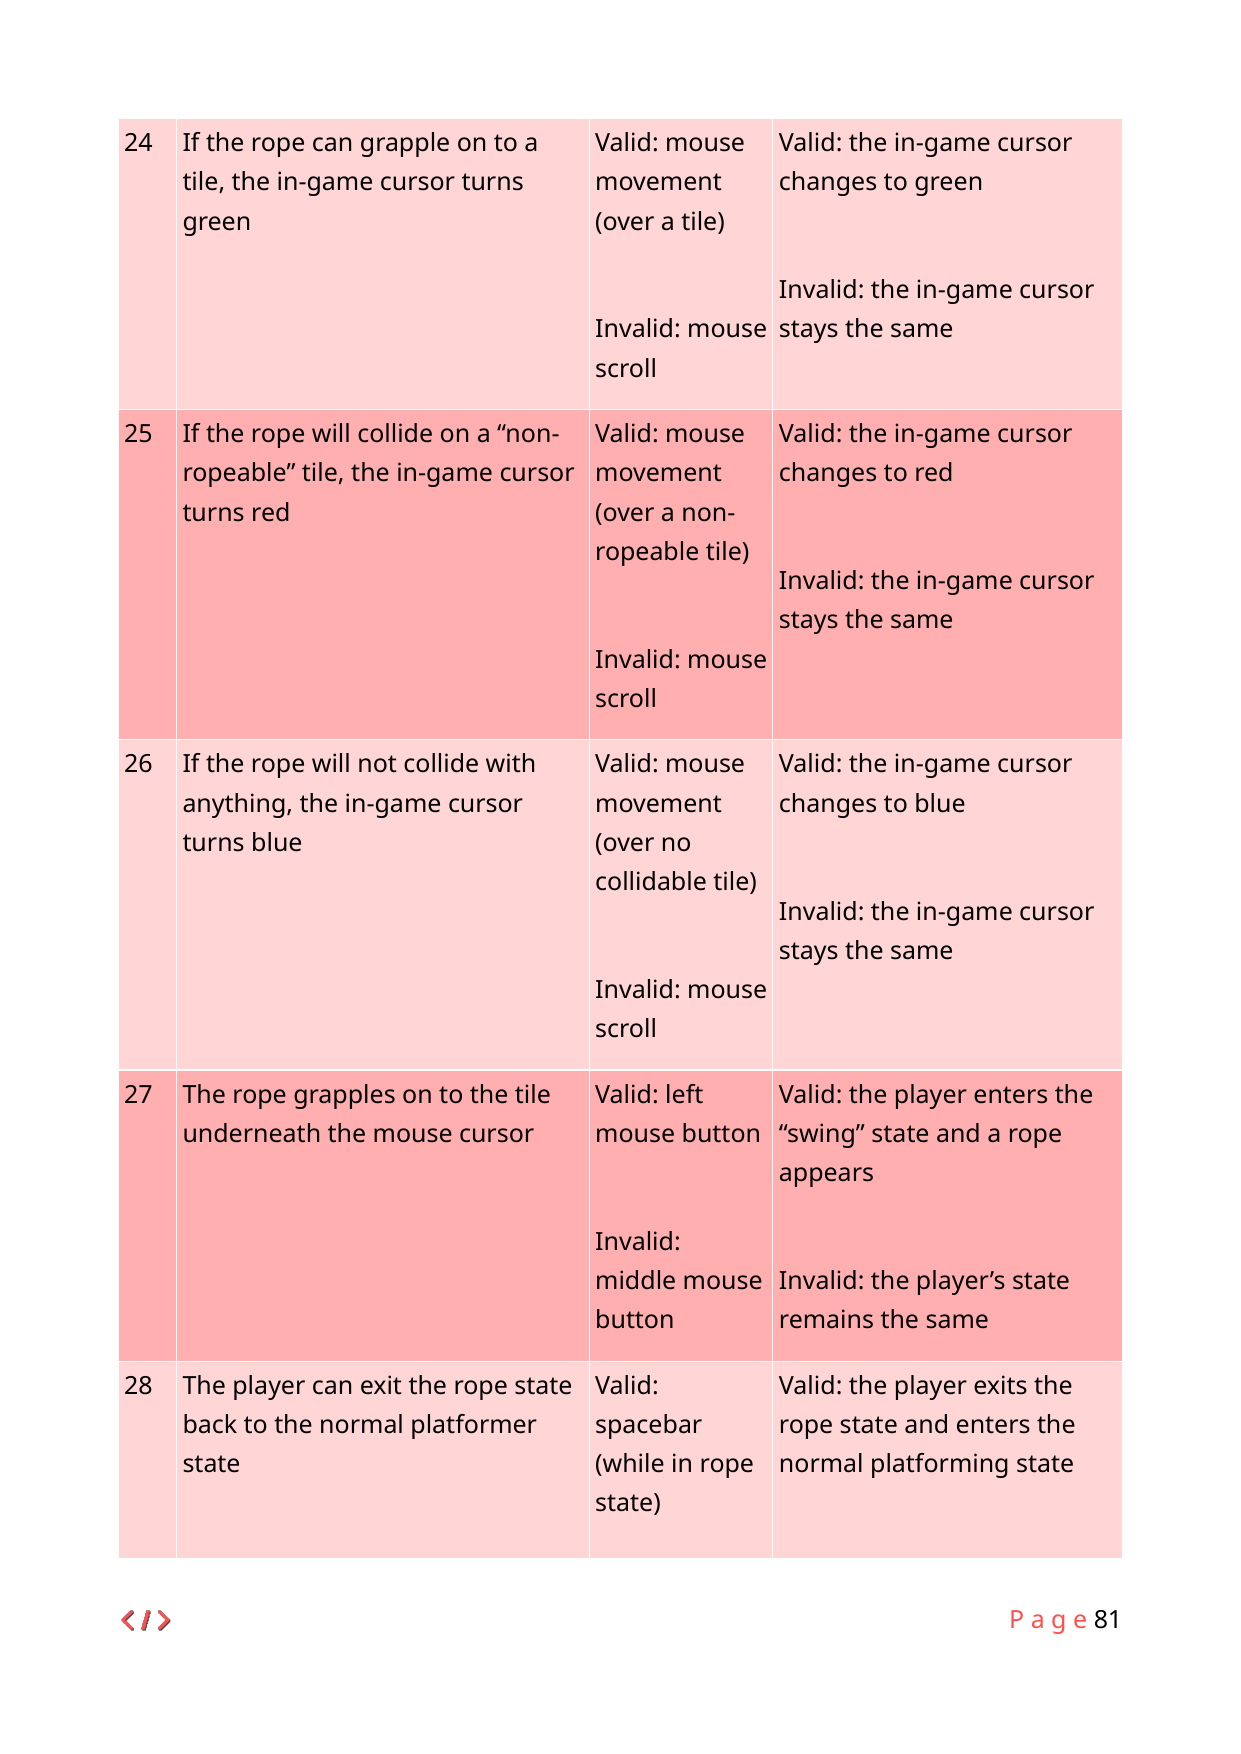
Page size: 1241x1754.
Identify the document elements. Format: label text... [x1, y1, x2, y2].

table_cell If the rope will collide on a “non-ropeable” tile, the in-game cursor turns red [177, 410, 589, 739]
table_cell The player can exit the rope state back to the normal platformer state [177, 1362, 589, 1558]
table_cell Valid: mouse movement (over a non-ropeable tile) Invalid: mouse scroll [590, 410, 772, 739]
table_cell Valid: the player exits the rope state and enters the normal platforming state [773, 1362, 1122, 1558]
picture [116, 1591, 175, 1649]
table_cell 26 [119, 740, 176, 1069]
table_cell Valid: the in-game cursor changes to red Invalid: the in-game cursor stays the same [773, 410, 1122, 739]
table_cell Valid: mouse movement (over a tile) Invalid: mouse scroll [590, 119, 772, 409]
table_cell Valid: spacebar (while in rope state) [590, 1362, 772, 1558]
table_cell Valid: mouse movement (over no collidable tile) Invalid: mouse scroll [590, 740, 772, 1069]
table_cell Valid: the player enters the “swing” state and a rope appears Invalid: the player’s state remains the same [773, 1071, 1122, 1361]
table_cell 27 [119, 1071, 176, 1361]
table_cell Valid: the in-game cursor changes to blue Invalid: the in-game cursor stays the same [773, 740, 1122, 1069]
table_cell If the rope can grapple on to a tile, the in-game cursor turns green [177, 119, 589, 409]
table_cell 28 [119, 1362, 176, 1558]
table_cell 24 [119, 119, 176, 409]
table_cell Valid: left mouse button Invalid: middle mouse button [590, 1071, 772, 1361]
table_cell Valid: the in-game cursor changes to green Invalid: the in-game cursor stays the same [773, 119, 1122, 409]
table_cell 25 [119, 410, 176, 739]
table_cell If the rope will not collide with anything, the in-game cursor turns blue [177, 740, 589, 1069]
table_cell The rope grapples on to the tile underneath the mouse cursor [177, 1071, 589, 1361]
